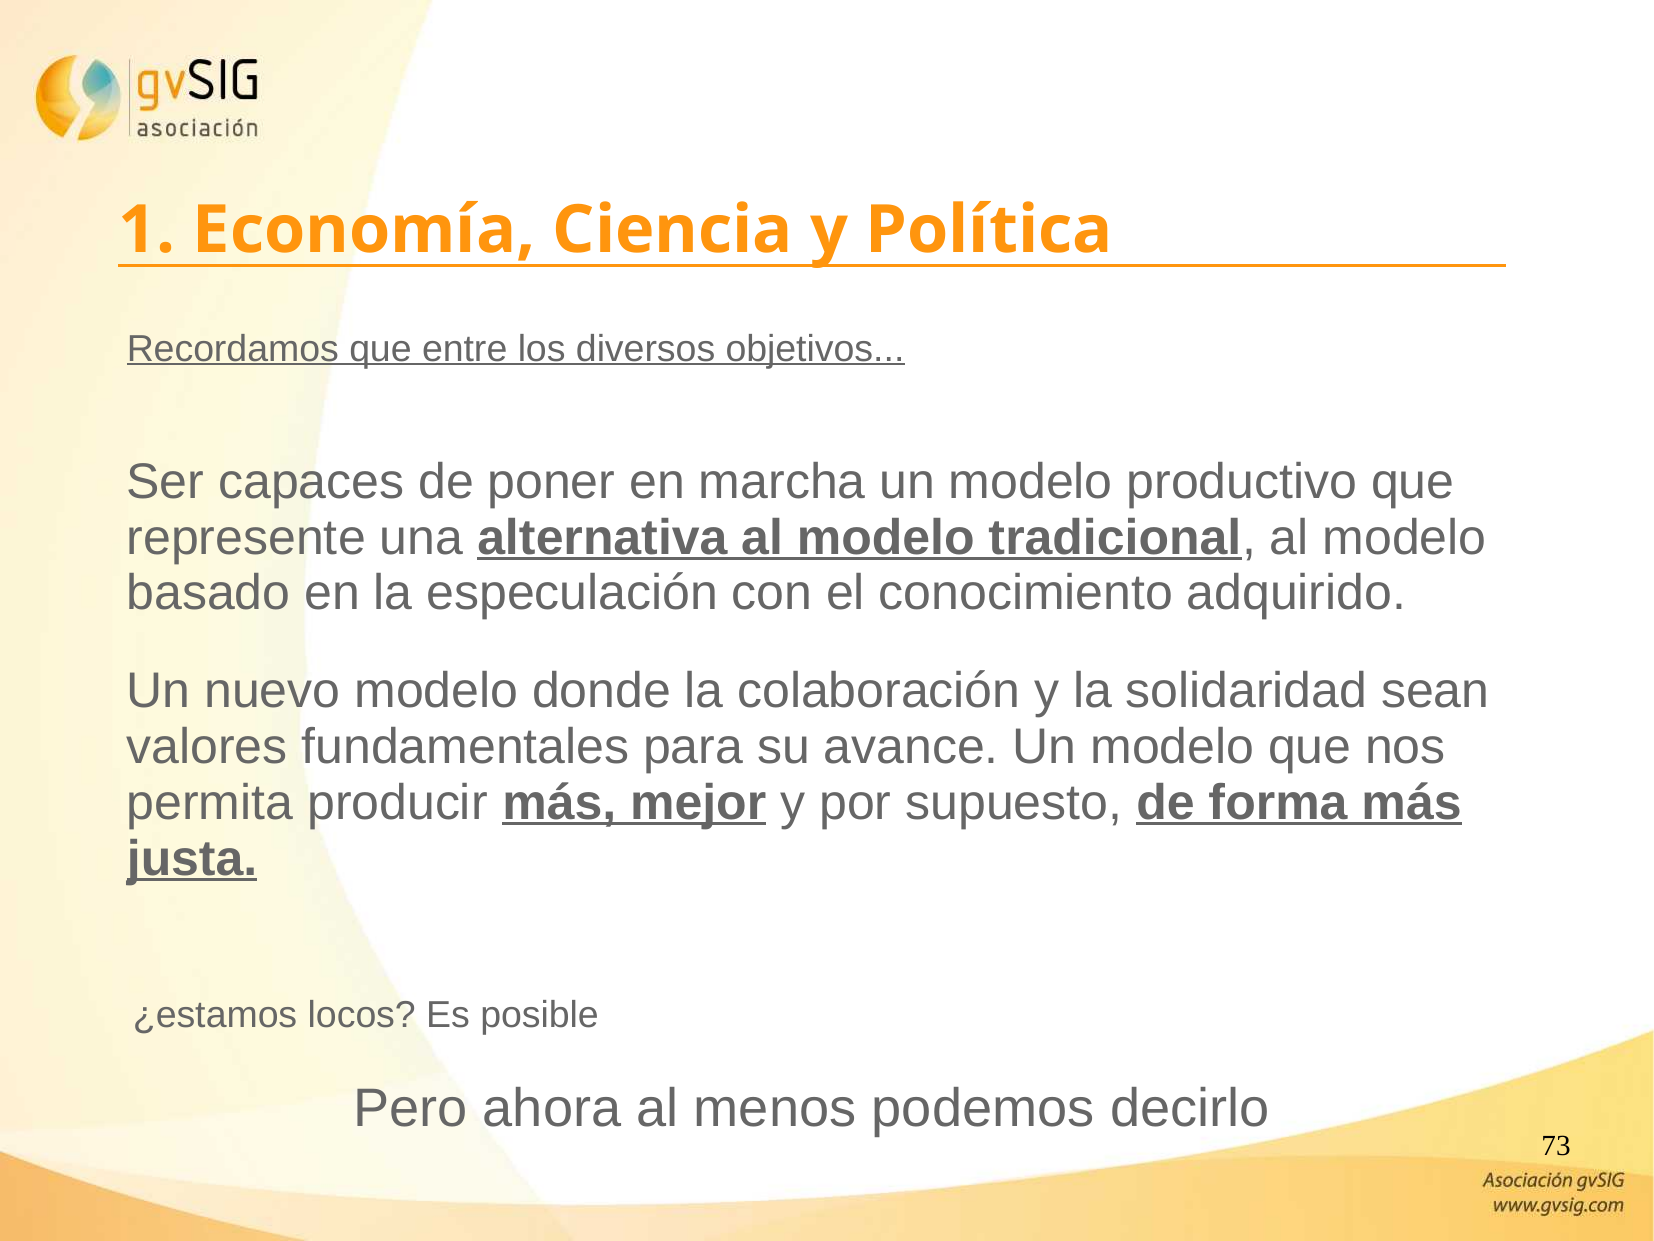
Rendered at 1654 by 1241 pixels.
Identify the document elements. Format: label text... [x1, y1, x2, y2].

picture [0, 0, 1654, 1241]
title 1. Economía, Ciencia y Política [118, 177, 1607, 276]
text_box ¿estamos locos? Es posible Pero ahora al menos podemos decirlo [118, 986, 1506, 1146]
text_box Recordamos que entre los diversos objetivos... Ser capaces de poner en marcha un modelo productivo que represente una alternativa al modelo tradicional, al modelo basado en la especulación con el conocimiento adquirido. Un nuevo modelo donde la colaboración y la solidaridad sean valores fundamentales para su avance. Un modelo que nos permita producir más, mejor y por supuesto, de forma más justa. [112, 319, 1530, 977]
